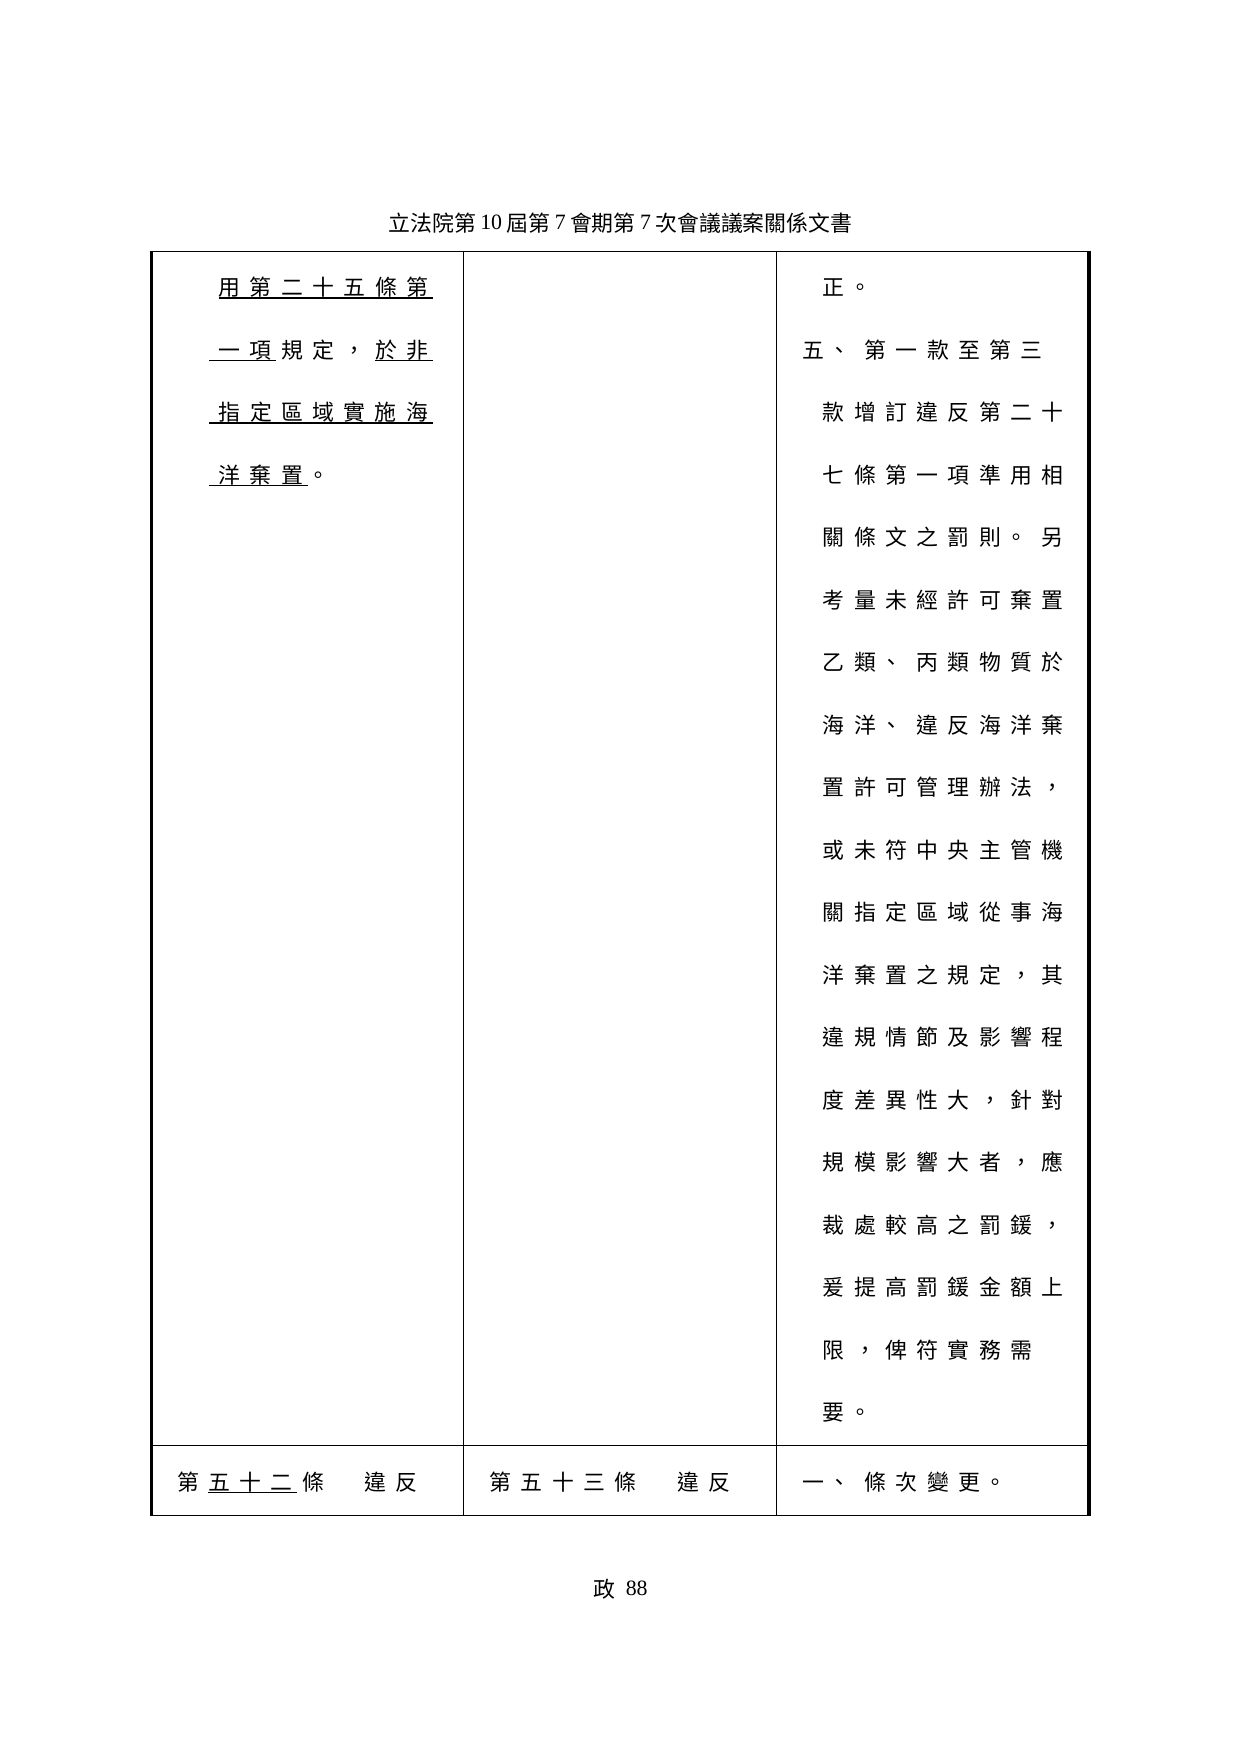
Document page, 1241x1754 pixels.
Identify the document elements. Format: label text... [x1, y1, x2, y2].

table_cell 用第二十五條第一項規定，於非指定區域實施海洋棄置。 [153, 252, 463, 1445]
table_cell 正。 五、第一款至第三款增訂違反第二十七條第一項準用相關條文之罰則。另考量未經許可棄置乙類、丙類物質於海洋、違反海洋棄置許可管理辦法，或未符中央主管機關指定區域從事海洋棄置之規定，其違規情節及影響程度差異性大，針對規模影響大者，應裁處較高之罰鍰，爰提高罰鍰金額上限，俾符實務需要。 [777, 252, 1087, 1445]
table_cell 第五十三條 違反 [464, 1446, 776, 1514]
table_cell 第五十二條 違反 [153, 1446, 463, 1514]
table_cell [464, 252, 776, 1445]
table_cell 一、條次變更。 [777, 1446, 1087, 1514]
